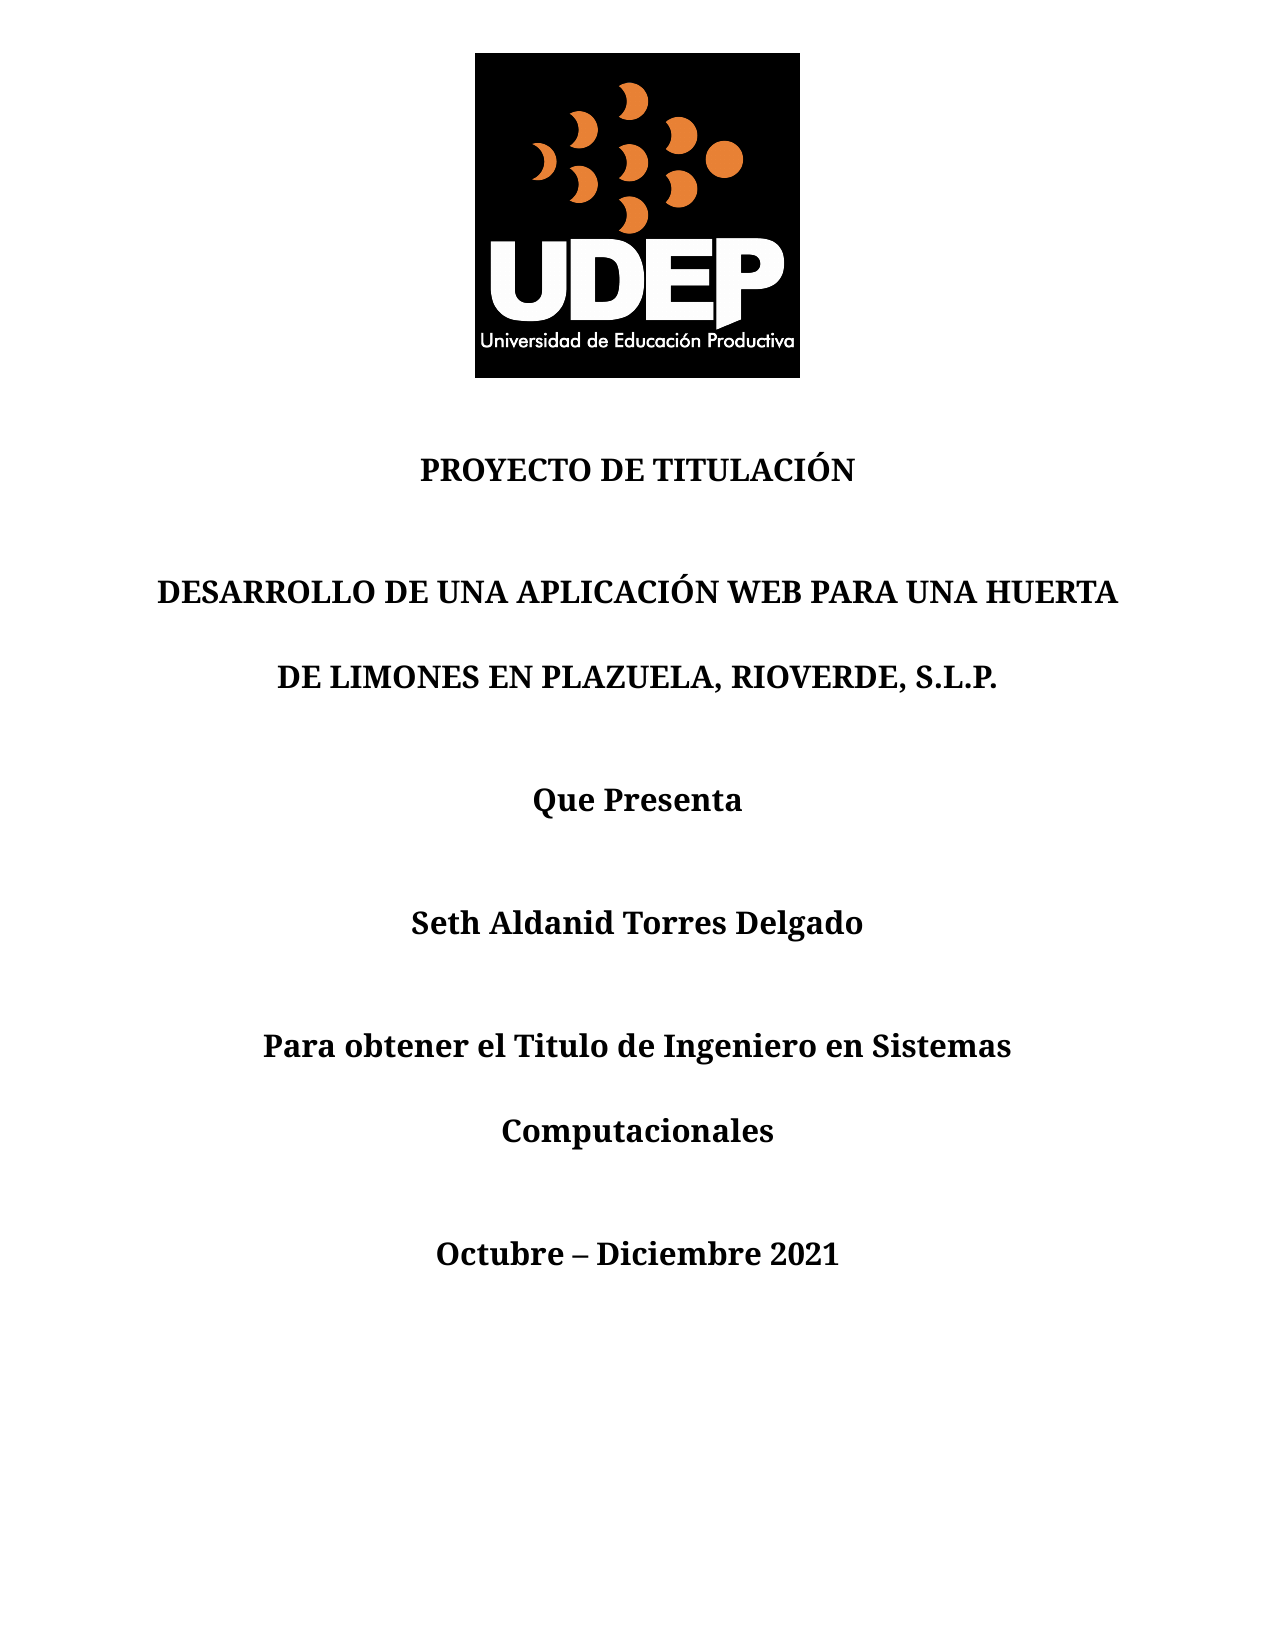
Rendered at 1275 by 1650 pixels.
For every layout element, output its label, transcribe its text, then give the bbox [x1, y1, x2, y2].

title Para obtener el Titulo de Ingeniero en Sistemas Computacionales [150, 1023, 1125, 1151]
title DESARROLLO DE UNA APLICACIÓN WEB PARA UNA HUERTA DE LIMONES EN PLAZUELA, RIOVERDE, S.L.P. [150, 570, 1125, 698]
title PROYECTO DE TITULACIÓN [150, 447, 1125, 490]
title Octubre – Diciembre 2021 [150, 1231, 1125, 1274]
picture [474, 52, 801, 379]
title Seth Aldanid Torres Delgado [150, 901, 1125, 943]
title Que Presenta [150, 778, 1125, 821]
